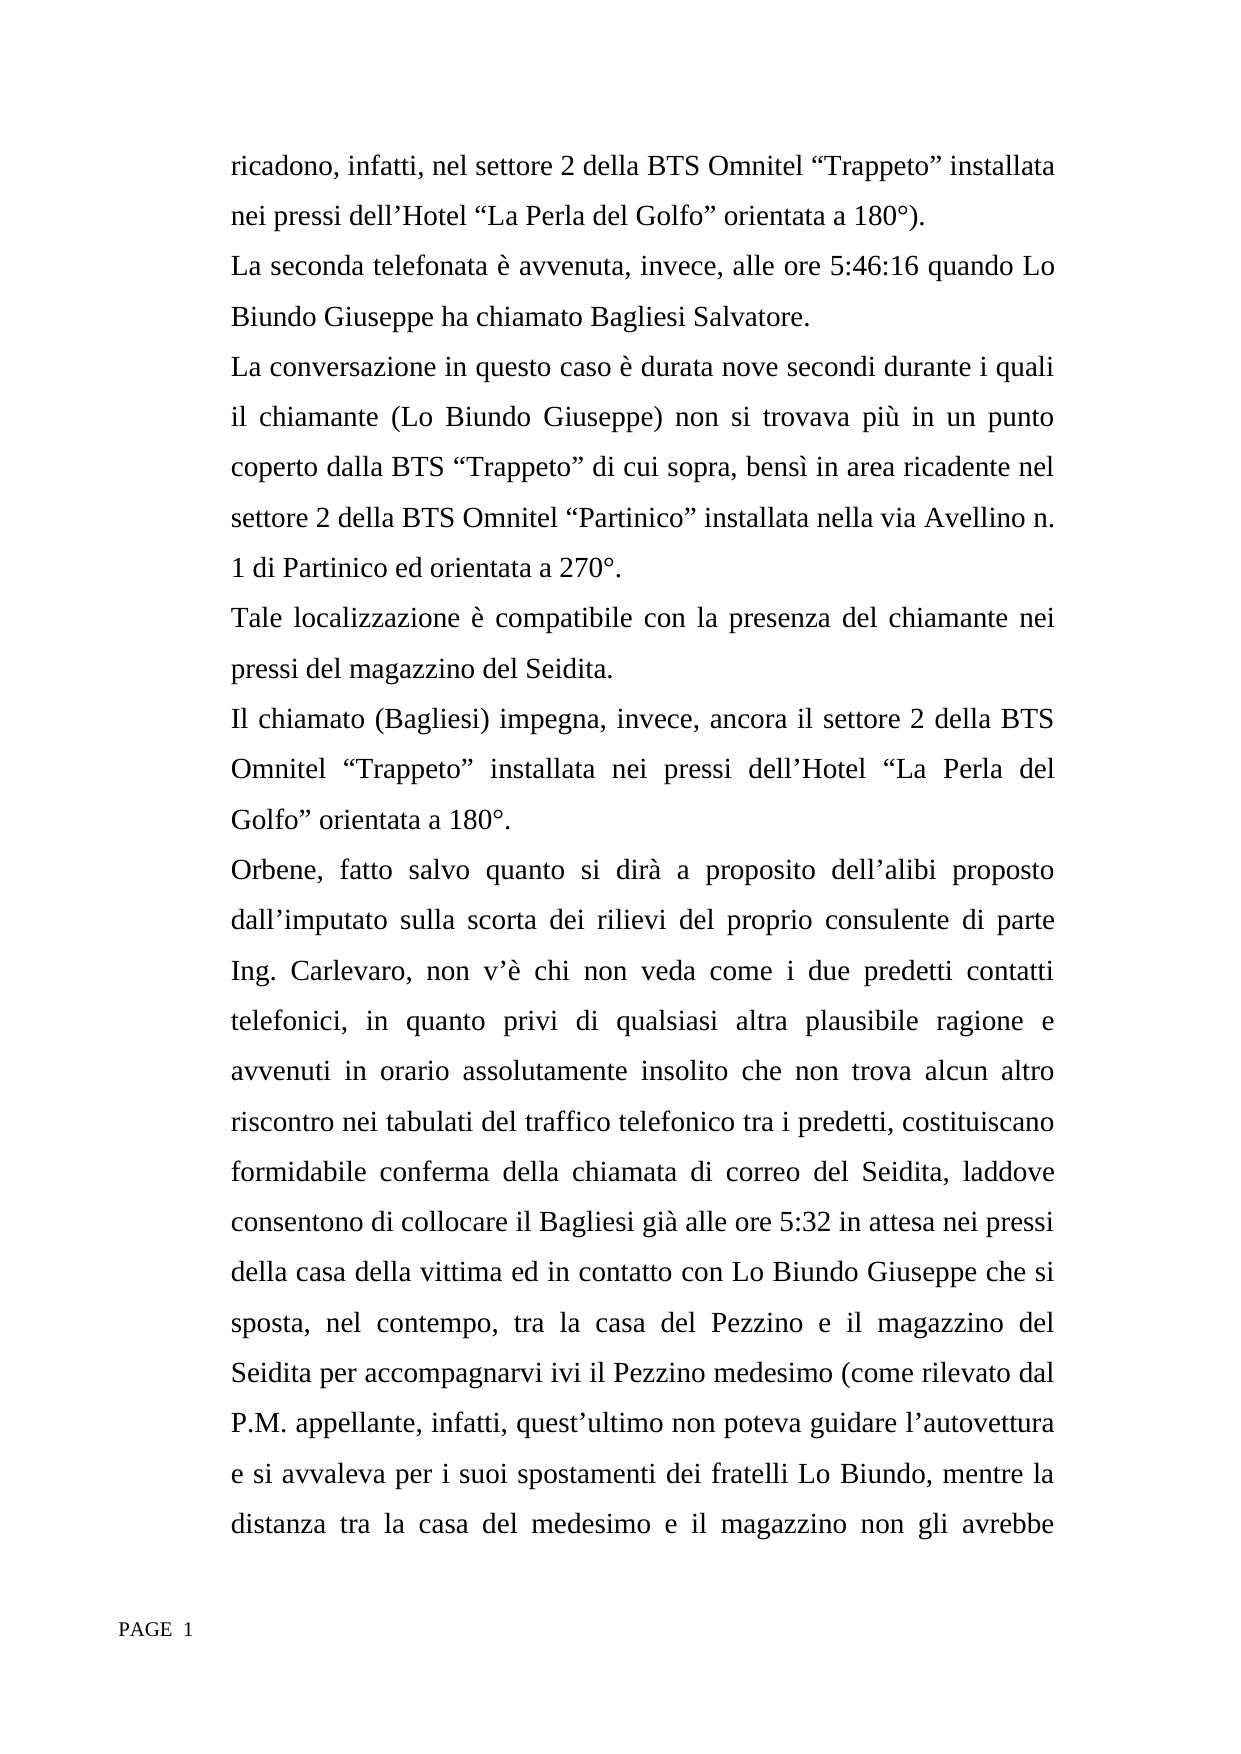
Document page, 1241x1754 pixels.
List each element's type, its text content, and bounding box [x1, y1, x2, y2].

text ricadono, infatti, nel settore 2 della BTS Omnitel “Trappeto” installata nei pressi dell’Hotel “La Perla del Golfo” orientata a 180°). [231, 148, 1056, 232]
text La seconda telefonata è avvenuta, invece, alle ore 5:46:16 quando Lo Biundo Giuseppe ha chiamato Bagliesi Salvatore. [231, 248, 1056, 332]
text La conversazione in questo caso è durata nove secondi durante i quali il chiamante (Lo Biundo Giuseppe) non si trovava più in un punto coperto dalla BTS “Trappeto” di cui sopra, bensì in area ricadente nel settore 2 della BTS Omnitel “Partinico” installata nella via Avellino n. 1 di Partinico ed orientata a 270°. [231, 349, 1056, 584]
text Il chiamato (Bagliesi) impegna, invece, ancora il settore 2 della BTS Omnitel “Trappeto” installata nei pressi dell’Hotel “La Perla del Golfo” orientata a 180°. [231, 701, 1056, 835]
text Tale localizzazione è compatibile con la presenza del chiamante nei pressi del magazzino del Seidita. [231, 601, 1056, 684]
text Orbene, fatto salvo quanto si dirà a proposito dell’alibi proposto dall’imputato sulla scorta dei rilievi del proprio consulente di parte Ing. Carlevaro, non v’è chi non veda come i due predetti contatti telefonici, in quanto privi di qualsiasi altra plausibile ragione e avvenuti in orario assolutamente insolito che non trova alcun altro riscontro nei tabulati del traffico telefonico tra i predetti, costituiscano formidabile conferma della chiamata di correo del Seidita, laddove consentono di collocare il Bagliesi già alle ore 5:32 in attesa nei pressi della casa della vittima ed in contatto con Lo Biundo Giuseppe che si sposta, nel contempo, tra la casa del Pezzino e il magazzino del Seidita per accompagnarvi ivi il Pezzino medesimo (come rilevato dal P.M. appellante, infatti, quest’ultimo non poteva guidare l’autovettura e si avvaleva per i suoi spostamenti dei fratelli Lo Biundo, mentre la distanza tra la casa del medesimo e il magazzino non gli avrebbe [231, 852, 1056, 1540]
